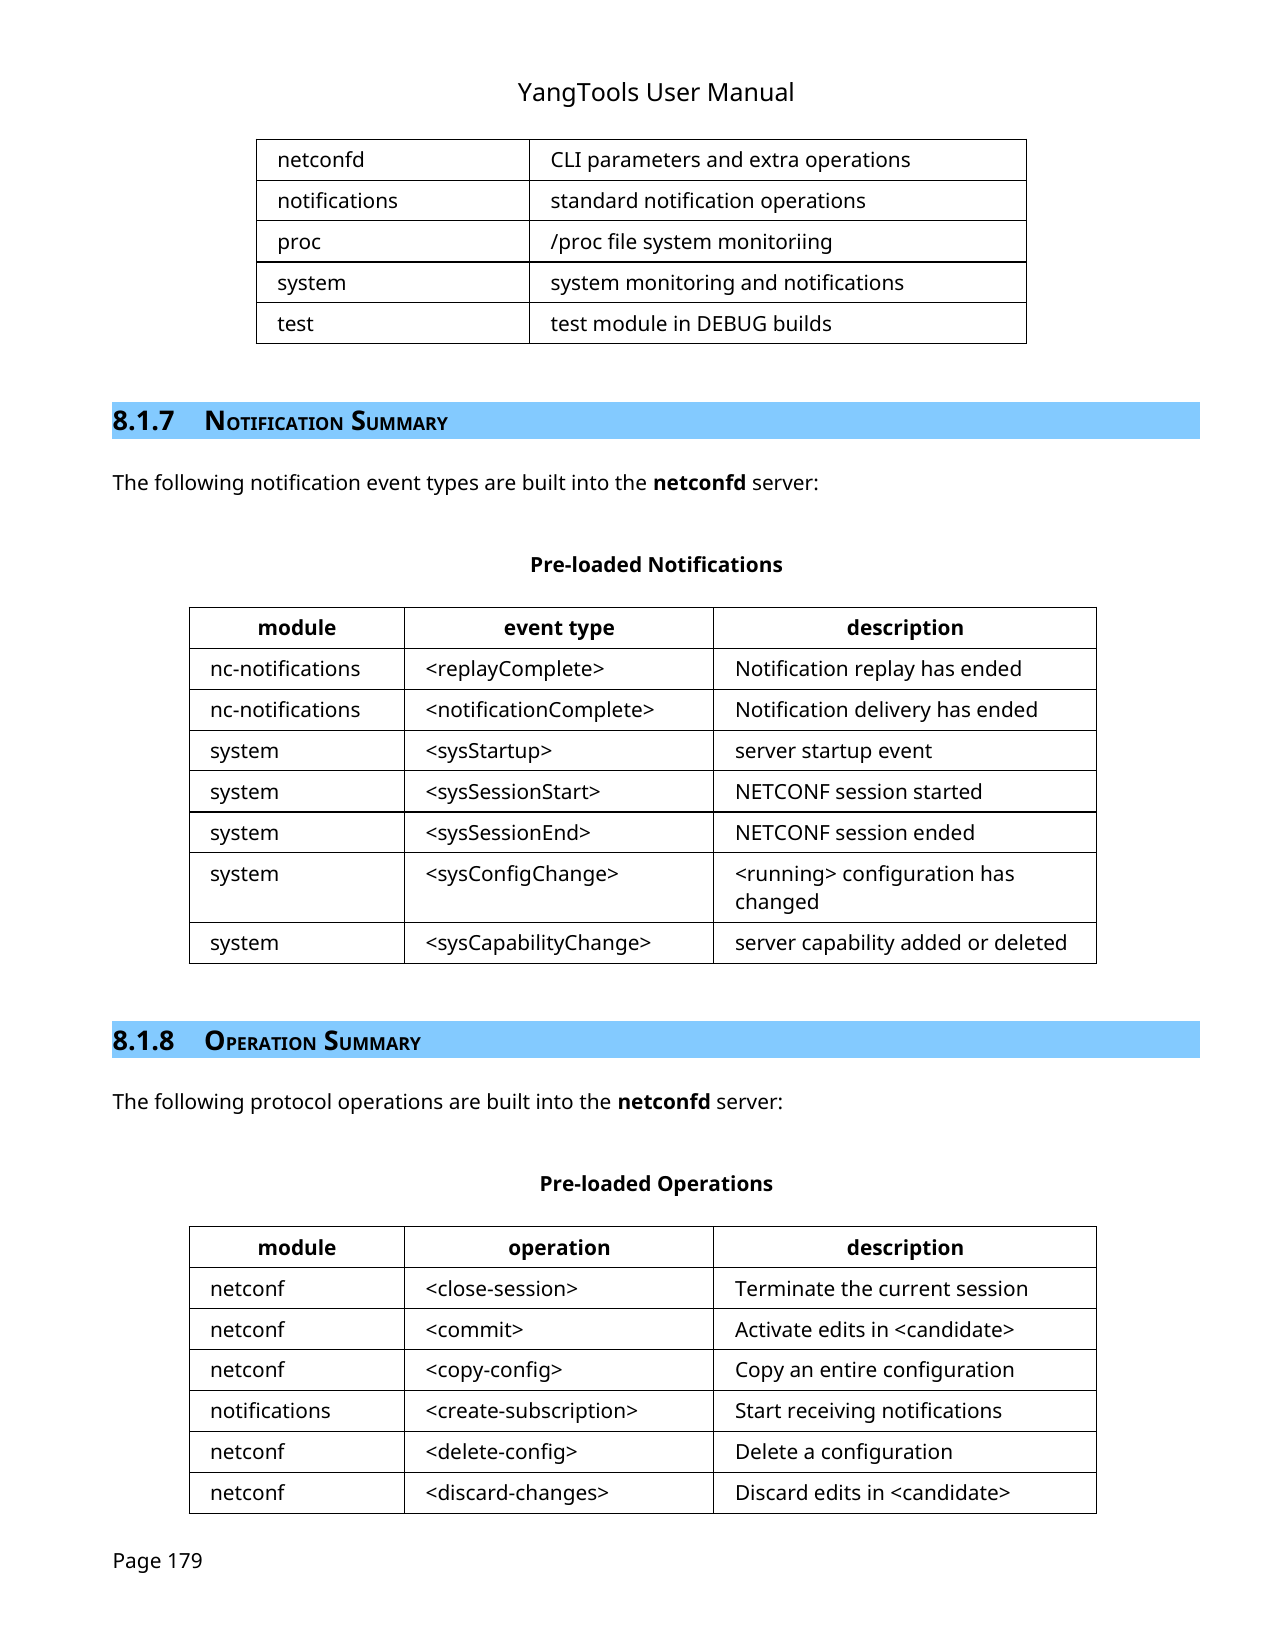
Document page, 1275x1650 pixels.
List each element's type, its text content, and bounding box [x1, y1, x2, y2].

table_cell test [257, 303, 529, 343]
table_cell /proc file system monitoriing [530, 221, 1026, 261]
table_cell <commit> [405, 1309, 713, 1349]
table_cell CLI parameters and extra operations [530, 140, 1026, 179]
table_header operation [405, 1227, 713, 1267]
text The following notification event types are built into the netconfd server: [112, 468, 1200, 496]
table_cell server capability added or deleted [714, 923, 1096, 963]
table_cell test module in DEBUG builds [530, 303, 1026, 343]
table_cell Discard edits in <candidate> [714, 1473, 1096, 1513]
table_cell <close-session> [405, 1268, 713, 1308]
table_cell proc [257, 221, 529, 261]
table_cell Notification delivery has ended [714, 690, 1096, 729]
table_cell Terminate the current session [714, 1268, 1096, 1308]
table_cell system [190, 853, 404, 922]
table_cell netconf [190, 1309, 404, 1349]
table_cell Activate edits in <candidate> [714, 1309, 1096, 1349]
table_cell <copy-config> [405, 1350, 713, 1390]
table_cell nc-notifications [190, 649, 404, 688]
table_cell <create-subscription> [405, 1391, 713, 1431]
text The following protocol operations are built into the netconfd server: [112, 1087, 1200, 1116]
table_cell nc-notifications [190, 690, 404, 729]
table_cell netconf [190, 1473, 404, 1513]
table_cell NETCONF session ended [714, 813, 1096, 852]
table_cell <running> configuration has changed [714, 853, 1096, 922]
table_cell NETCONF session started [714, 771, 1096, 811]
table_cell Copy an entire configuration [714, 1350, 1096, 1390]
table_cell <sysConfigChange> [405, 853, 713, 922]
table_cell Notification replay has ended [714, 649, 1096, 688]
table_cell <sysSessionEnd> [405, 813, 713, 852]
table_cell system [190, 771, 404, 811]
table_cell server startup event [714, 731, 1096, 770]
table_cell netconf [190, 1268, 404, 1308]
table_header module [190, 1227, 404, 1267]
table_header description [714, 1227, 1096, 1267]
subtitle Pre-loaded Notifications [127, 550, 1185, 578]
table_cell system [190, 923, 404, 963]
table_cell system [190, 813, 404, 852]
table_cell netconf [190, 1432, 404, 1472]
table_cell <discard-changes> [405, 1473, 713, 1513]
table_cell <notificationComplete> [405, 690, 713, 729]
table_cell <replayComplete> [405, 649, 713, 688]
table_cell <sysCapabilityChange> [405, 923, 713, 963]
table_cell Start receiving notifications [714, 1391, 1096, 1431]
table_header event type [405, 608, 713, 648]
table_cell notifications [190, 1391, 404, 1431]
table_cell standard notification operations [530, 181, 1026, 220]
table_cell system [257, 263, 529, 302]
table_cell netconf [190, 1350, 404, 1390]
table_cell <delete-config> [405, 1432, 713, 1472]
subtitle Notification Summary [112, 402, 1200, 439]
table_header description [714, 608, 1096, 648]
table_cell netconfd [257, 140, 529, 179]
table_cell Delete a configuration [714, 1432, 1096, 1472]
subtitle Pre-loaded Operations [127, 1169, 1185, 1198]
table_cell system monitoring and notifications [530, 263, 1026, 302]
table_cell <sysSessionStart> [405, 771, 713, 811]
subtitle Operation Summary [112, 1021, 1200, 1058]
table_cell system [190, 731, 404, 770]
table_cell <sysStartup> [405, 731, 713, 770]
table_header module [190, 608, 404, 648]
table_cell notifications [257, 181, 529, 220]
